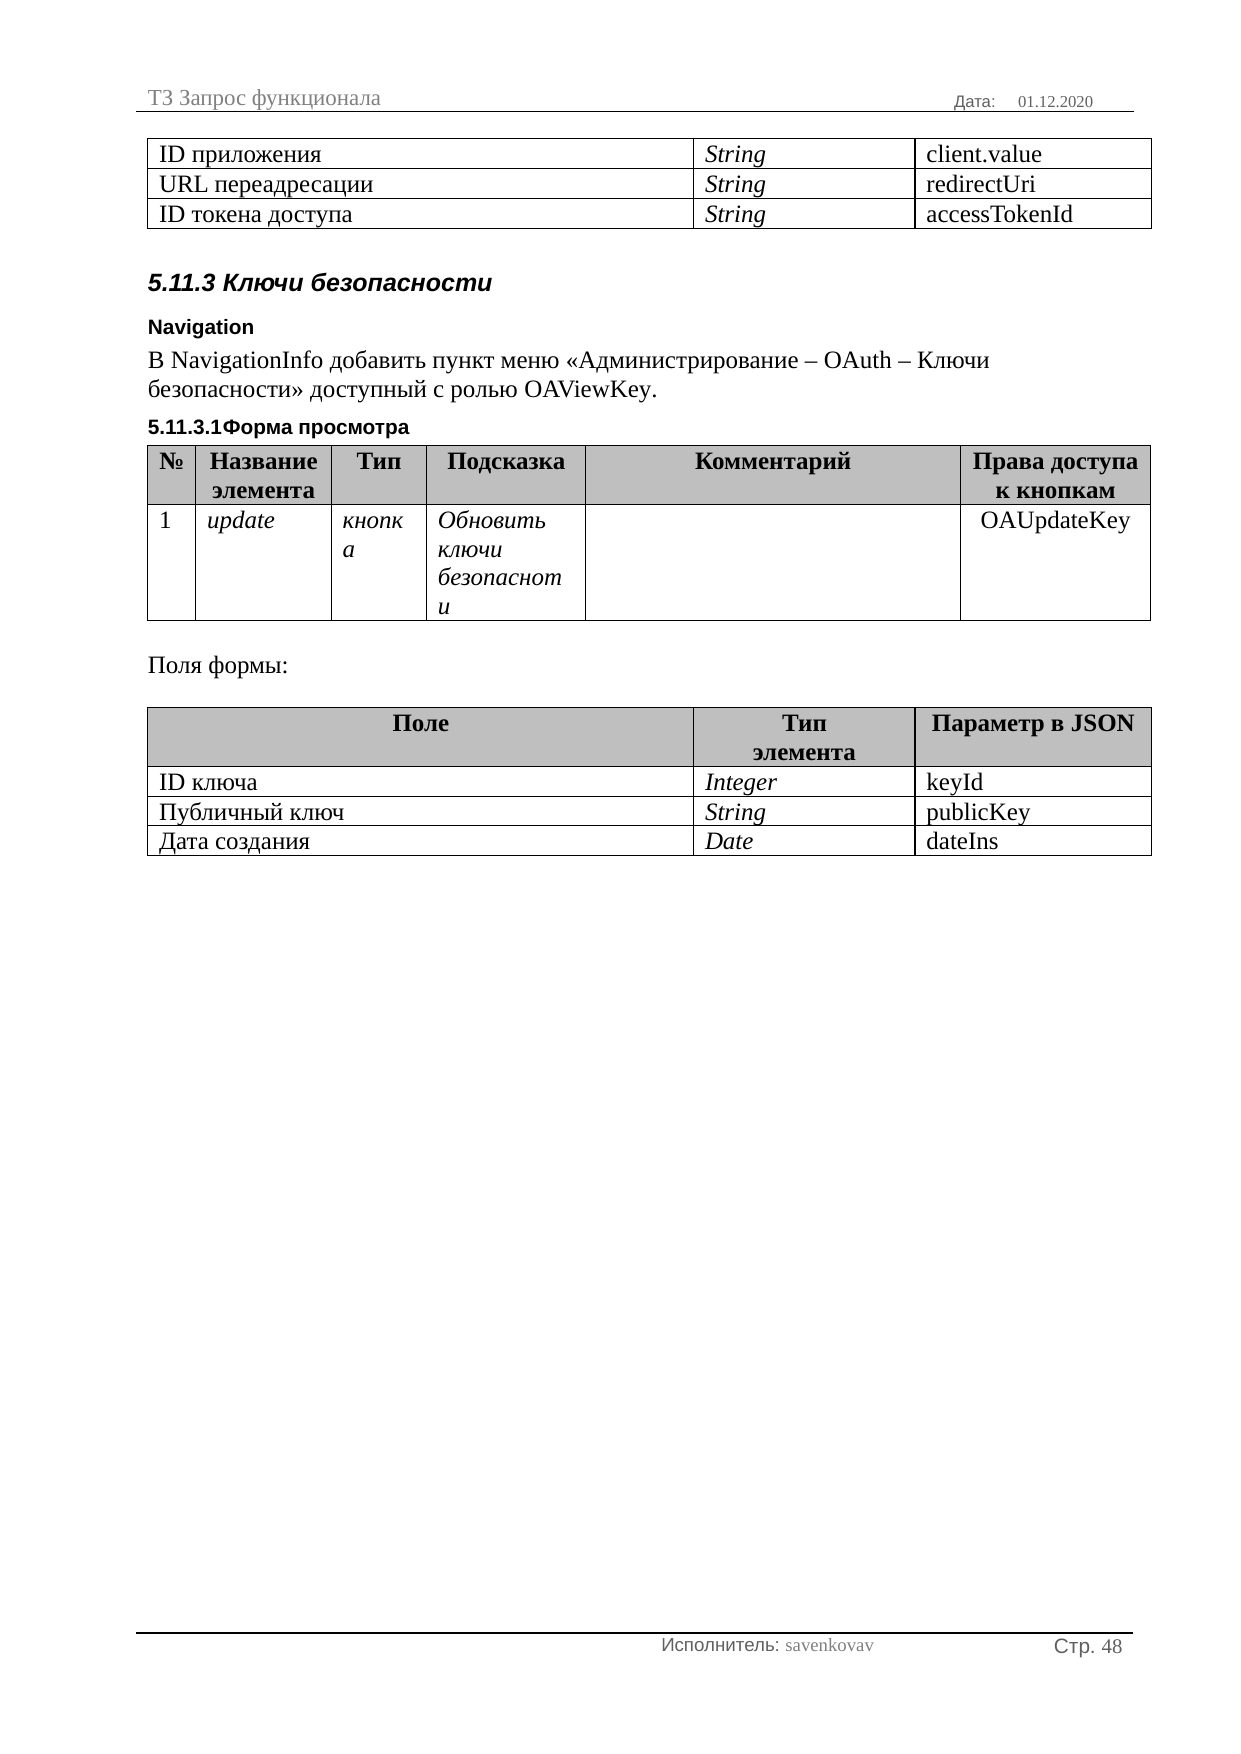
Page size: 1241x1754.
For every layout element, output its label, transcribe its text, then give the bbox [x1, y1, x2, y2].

text Поля формы: [148, 650, 1152, 678]
table_cell redirectUri [916, 169, 1151, 198]
table_cell Обновить ключи безопасноти [427, 505, 585, 620]
table_header Тип элемента [694, 708, 914, 766]
table_cell Публичный ключ [148, 797, 693, 825]
subtitle Navigation [148, 315, 1152, 339]
table_cell 1 [148, 505, 195, 620]
table_cell Дата создания [148, 826, 693, 855]
table_cell String [694, 199, 914, 228]
table_cell client.value [916, 139, 1151, 168]
table_cell Date [694, 826, 914, 855]
table_header Название элемента [196, 446, 331, 504]
text В NavigationInfo добавить пункт меню «Администрирование – OAuth – Ключи безопасности» доступный с ролью OAViewKey. [148, 345, 1152, 403]
table_header № [148, 446, 195, 504]
table_header Поле [148, 708, 693, 766]
subtitle Ключи безопасности [148, 267, 1152, 296]
table_cell ID ключа [148, 767, 693, 796]
table_header Подсказка [427, 446, 585, 504]
table_cell ID токена доступа [148, 199, 693, 228]
table_cell publicKey [916, 797, 1151, 825]
table_header Комментарий [586, 446, 960, 504]
table_cell OAUpdateKey [961, 505, 1150, 620]
table_cell кнопка [332, 505, 426, 620]
table_header Тип [332, 446, 426, 504]
table_header Права доступа к кнопкам [961, 446, 1150, 504]
subtitle Форма просмотра [148, 415, 1152, 439]
table_cell String [694, 797, 914, 825]
table_cell accessTokenId [916, 199, 1151, 228]
table_header Параметр в JSON [916, 708, 1151, 766]
table_cell update [196, 505, 331, 620]
table_cell String [694, 169, 914, 198]
table_cell String [694, 139, 914, 168]
table_cell dateIns [916, 826, 1151, 855]
table_cell keyId [916, 767, 1151, 796]
table_cell [586, 505, 960, 620]
table_cell ID приложения [148, 139, 693, 168]
table_cell URL переадресации [148, 169, 693, 198]
table_cell Integer [694, 767, 914, 796]
